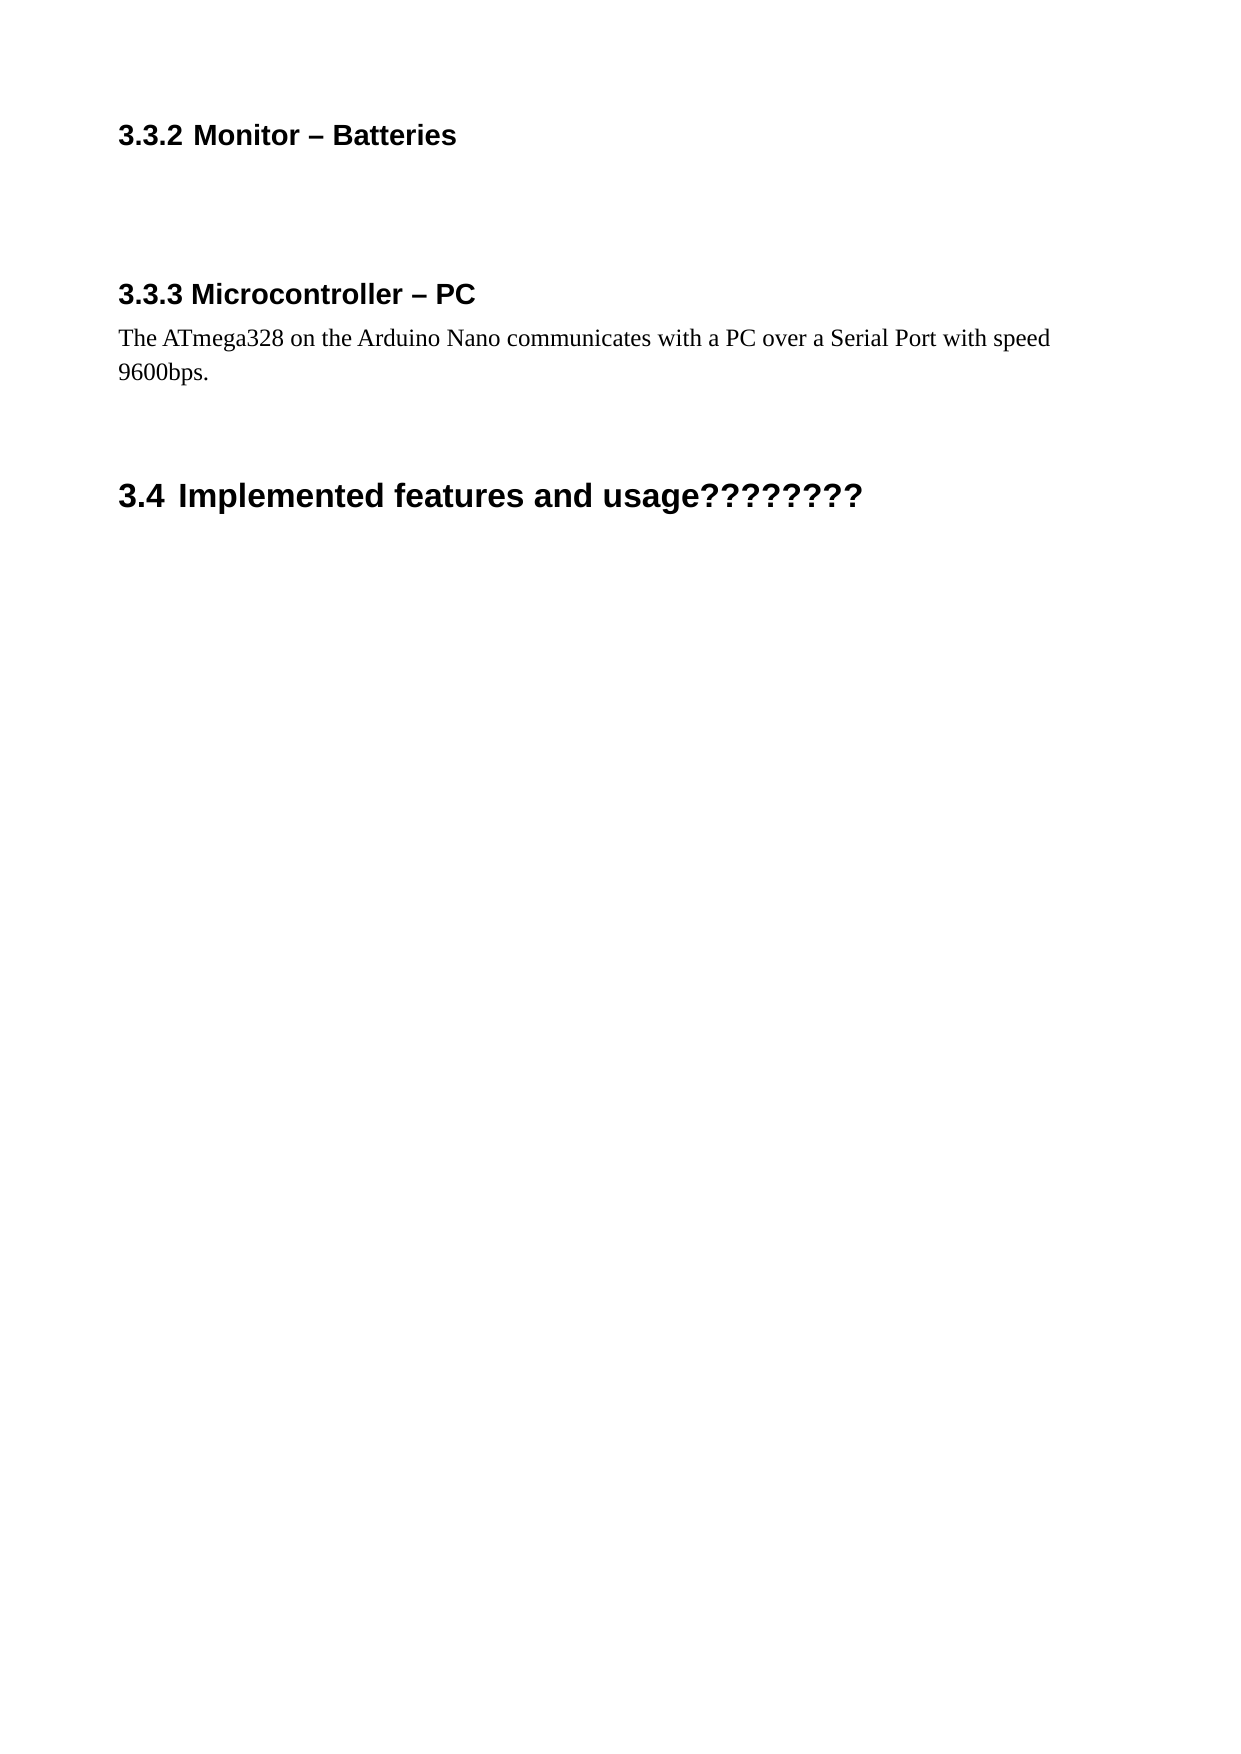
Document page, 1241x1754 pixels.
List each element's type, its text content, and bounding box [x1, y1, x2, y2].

subtitle 3.3.2 Monitor – Batteries [118, 118, 1122, 152]
subtitle 3.4 Implemented features and usage???????? [118, 476, 1122, 515]
subtitle 3.3.3 Microcontroller – PC [118, 277, 1122, 310]
text The ATmega328 on the Arduino Nano communicates with a PC over a Serial Port with speed 9600bps. [118, 323, 1122, 386]
